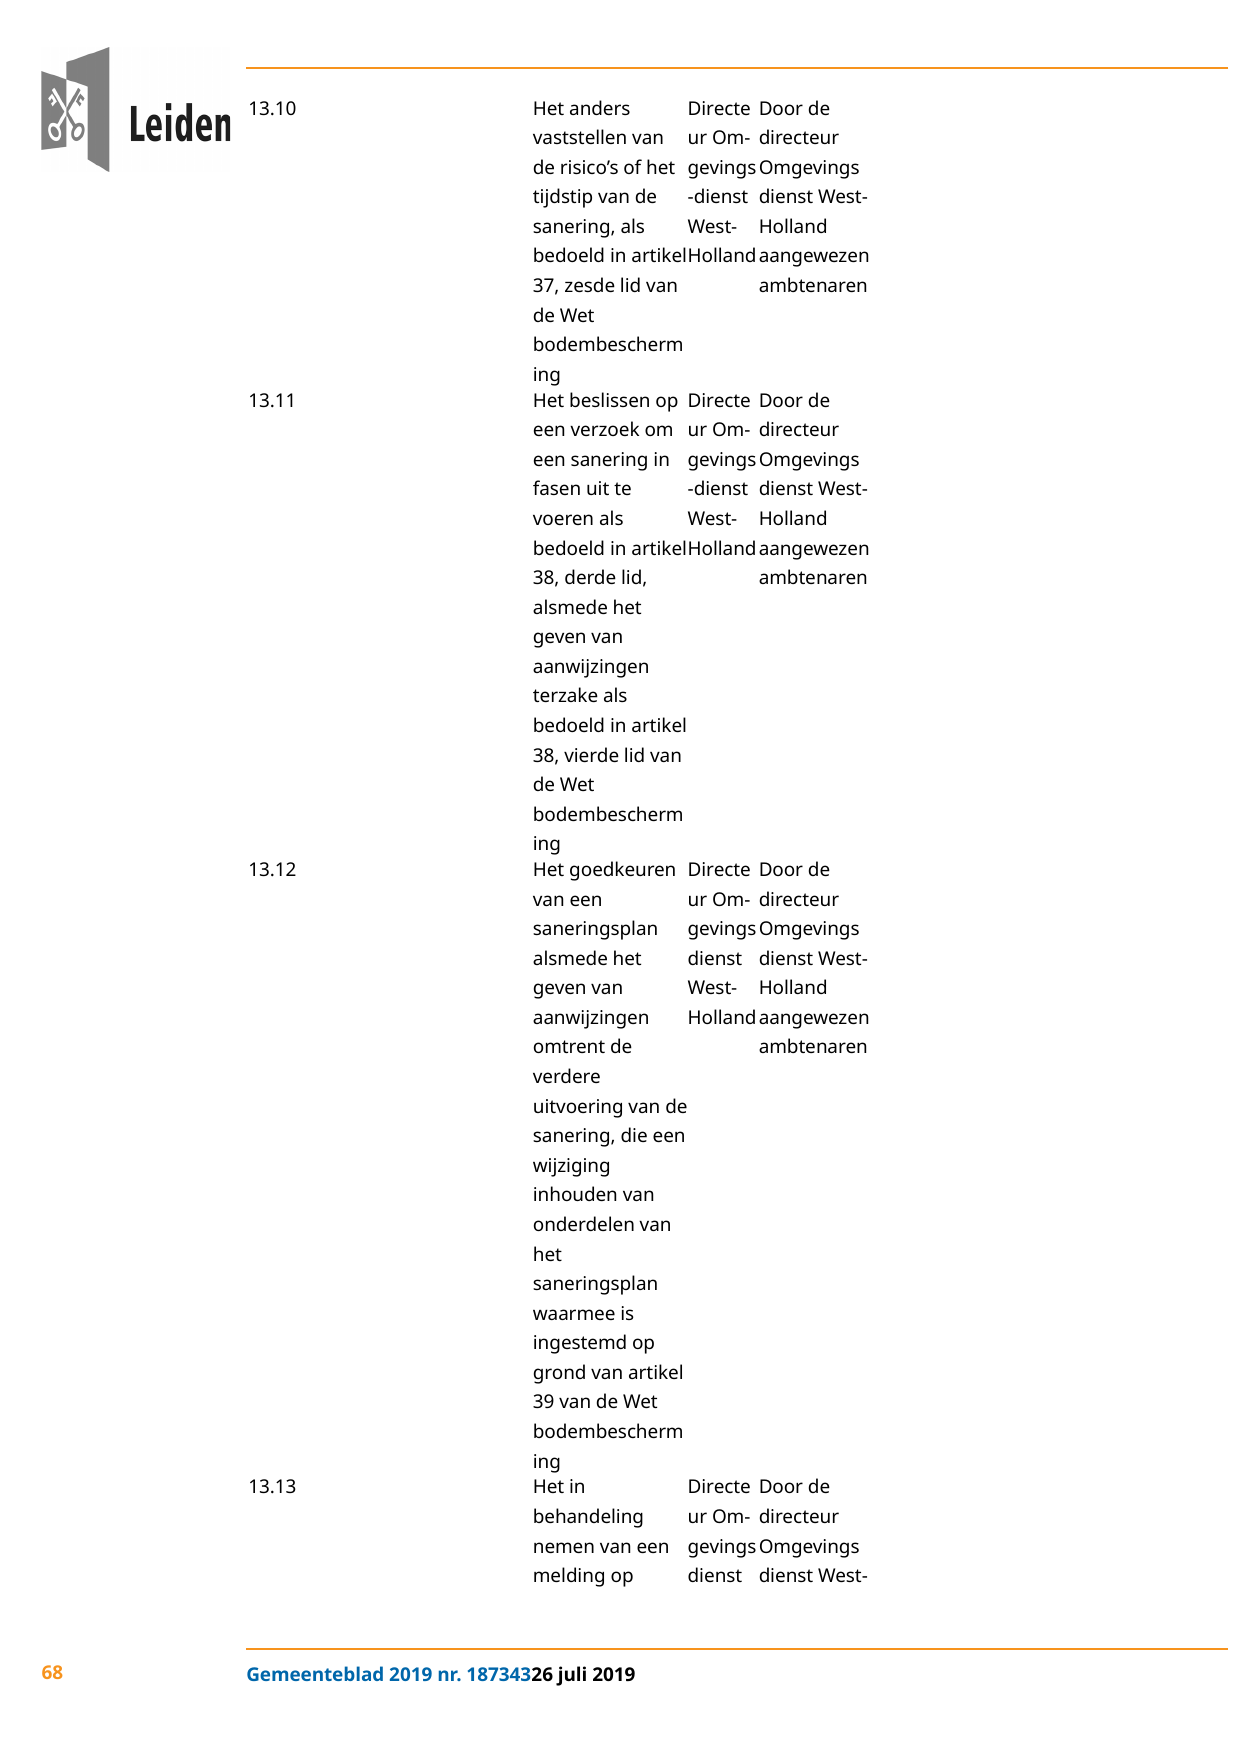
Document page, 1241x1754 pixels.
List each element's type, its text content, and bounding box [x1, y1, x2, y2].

table_cell [1043, 856, 1152, 1474]
table_cell Het anders vaststellen van de risico’s of het tijdstip van de sanering, als bedoeld in artikel 37, zesde lid van de Wet bodembescherming [533, 95, 687, 387]
table_cell Door de directeur Omgevings dienst West-Holland aangewezen ambtenaren [759, 387, 901, 856]
table_cell 13.13 [248, 1474, 533, 1588]
table_cell 13.10 [248, 95, 533, 387]
table_cell [901, 856, 972, 1474]
table_cell Directeur Om-gevings dienst West-Holland [688, 856, 758, 1474]
table_cell [972, 1474, 1043, 1588]
table_cell [1043, 387, 1152, 856]
table_cell Directeur Om-gevings-dienst West-Holland [688, 387, 758, 856]
table_cell 13.11 [248, 387, 533, 856]
table_cell Door de directeur Omgevings dienst West-Holland aangewezen ambtenaren [759, 95, 901, 387]
table_cell Door de directeur Omgevings dienst West- [759, 1474, 901, 1588]
table_cell Het goedkeuren van een saneringsplan alsmede het geven van aanwijzingen omtrent de verdere uitvoering van de sanering, die een wijziging inhouden van onderdelen van het saneringsplan waarmee is ingestemd op grond van artikel 39 van de Wet bodembescherming [533, 856, 687, 1474]
table_cell Door de directeur Omgevings dienst West-Holland aangewezen ambtenaren [759, 856, 901, 1474]
table_cell [972, 387, 1043, 856]
table_cell [901, 1474, 972, 1588]
table_cell Het beslissen op een verzoek om een sanering in fasen uit te voeren als bedoeld in artikel 38, derde lid, alsmede het geven van aanwijzingen terzake als bedoeld in artikel 38, vierde lid van de Wet bodembescherming [533, 387, 687, 856]
table_cell [1043, 95, 1152, 387]
table_cell [972, 95, 1043, 387]
table_cell 13.12 [248, 856, 533, 1474]
table_cell Directeur Om-gevings-dienst West-Holland [688, 95, 758, 387]
table_cell [972, 856, 1043, 1474]
table_cell [901, 387, 972, 856]
table_cell Directeur Om-gevings dienst [688, 1474, 758, 1588]
table_cell [901, 95, 972, 387]
table_cell [1043, 1474, 1152, 1588]
picture [41, 47, 231, 172]
table_cell Het in behandeling nemen van een melding op [533, 1474, 687, 1588]
